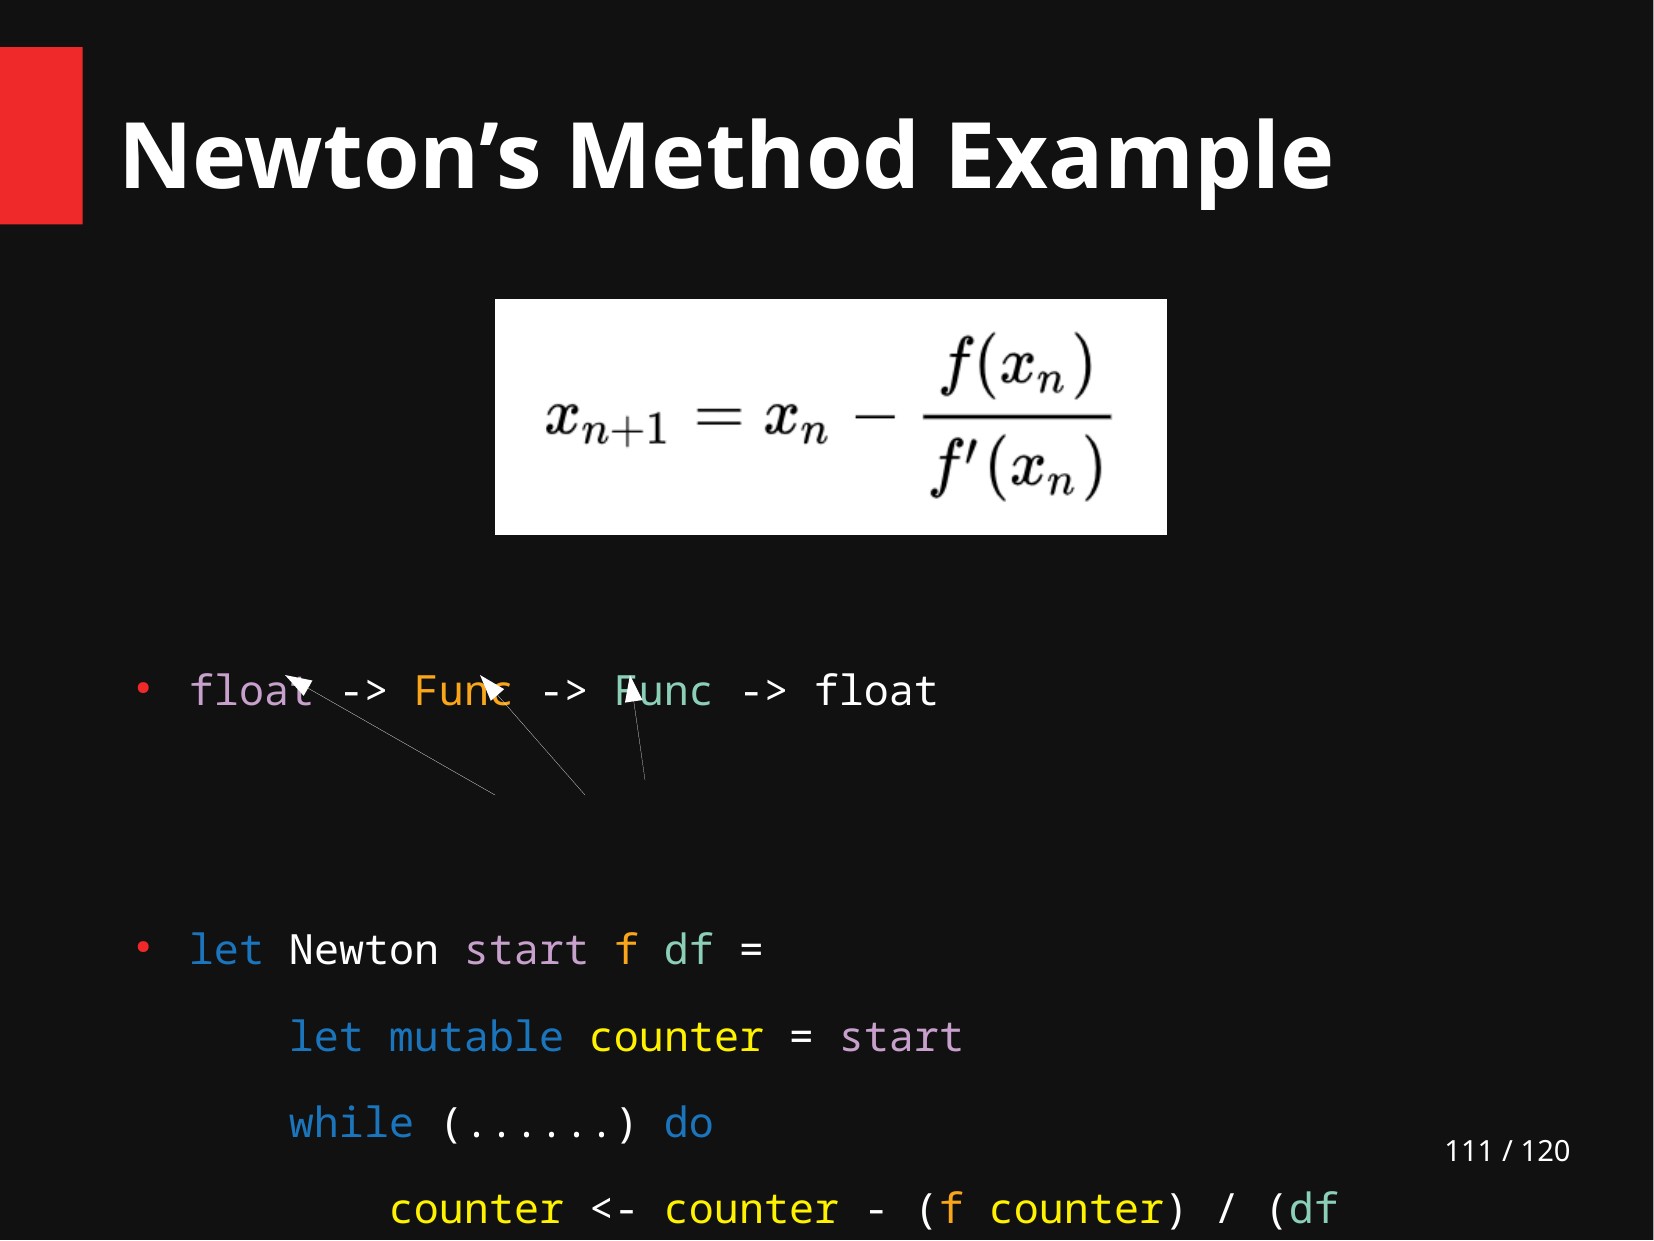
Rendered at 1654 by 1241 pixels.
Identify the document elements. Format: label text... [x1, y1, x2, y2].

title Newton’s Method Example [118, 49, 1571, 257]
list float -> Func -> Func -> float let Newton start f df = let mutable counter = start while (......) do counter <- counter - (f counter) / (df counter) [118, 315, 1536, 1081]
picture [495, 299, 1167, 535]
